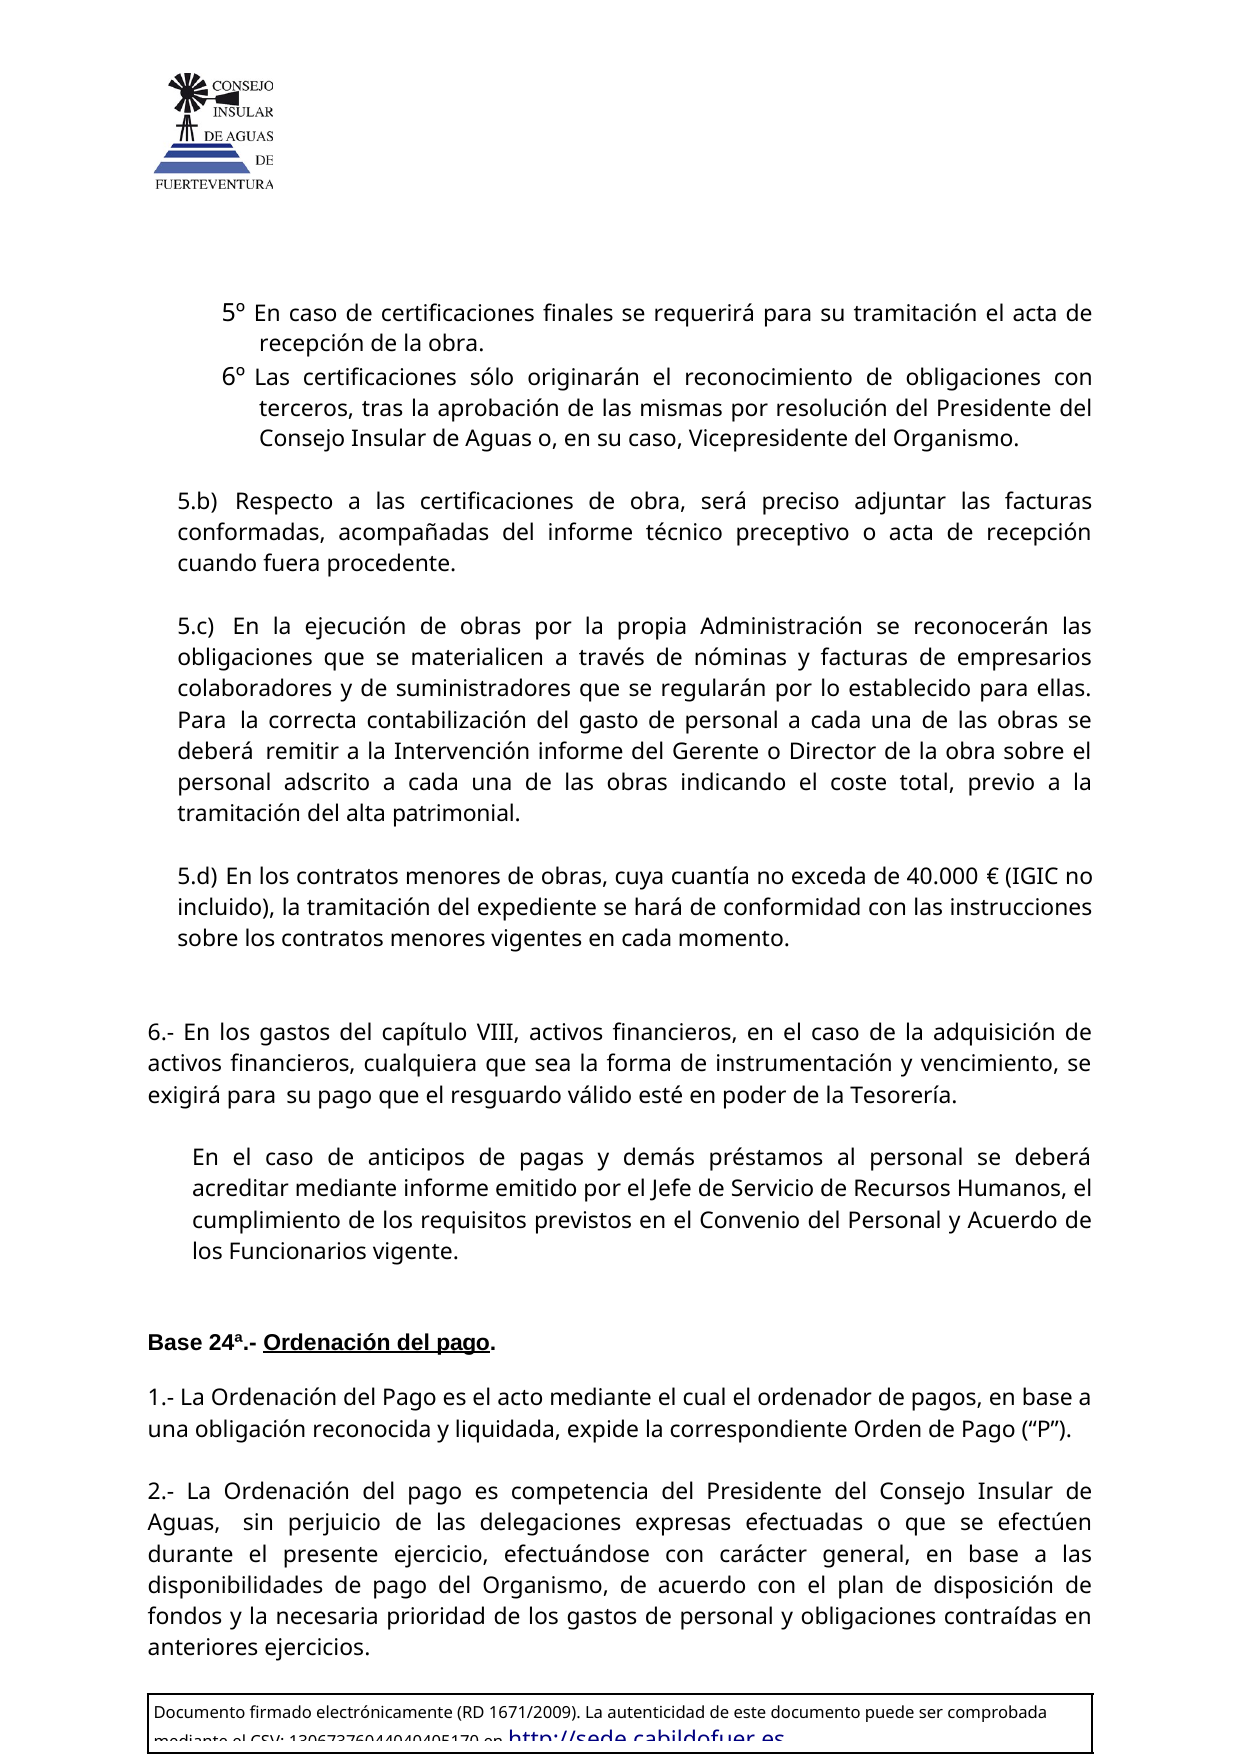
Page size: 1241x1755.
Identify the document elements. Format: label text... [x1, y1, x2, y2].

text 6º Las certificaciones sólo originarán el reconocimiento de obligaciones con terceros, tras la aprobación de las mismas por resolución del Presidente del Consejo Insular de Aguas o, en su caso, Vicepresidente del Organismo. [221, 359, 1093, 453]
text 5º En caso de certificaciones finales se requerirá para su tramitación el acta de recepción de la obra. [221, 295, 1093, 358]
list En la ejecución de obras por la propia Administración se reconocerán las obligaciones que se materialicen a través de nóminas y facturas de empresarios colaboradores y de suministradores que se regularán por lo establecido para ellas. Para la correcta contabilización del gasto de personal a cada una de las obras se deberá remitir a la Intervención informe del Gerente o Director de la obra sobre el personal adscrito a cada una de las obras indicando el coste total, previo a la tramitación del alta patrimonial. [177, 610, 1093, 829]
list Respecto a las certificaciones de obra, será preciso adjuntar las facturas conformadas, acompañadas del informe técnico preceptivo o acta de recepción cuando fuera procedente. [177, 485, 1093, 579]
text 6.- En los gastos del capítulo VIII, activos financieros, en el caso de la adquisición de activos financieros, cualquiera que sea la forma de instrumentación y vencimiento, se exigirá para su pago que el resguardo válido esté en poder de la Tesorería. [147, 1016, 1093, 1110]
text En el caso de anticipos de pagas y demás préstamos al personal se deberá acreditar mediante informe emitido por el Jefe de Servicio de Recursos Humanos, el cumplimiento de los requisitos previstos en el Convenio del Personal y Acuerdo de los Funcionarios vigente. [192, 1141, 1093, 1266]
text 2.- La Ordenación del pago es competencia del Presidente del Consejo Insular de Aguas, sin perjuicio de las delegaciones expresas efectuadas o que se efectúen durante el presente ejercicio, efectuándose con carácter general, en base a las disponibilidades de pago del Organismo, de acuerdo con el plan de disposición de fondos y la necesaria prioridad de los gastos de personal y obligaciones contraídas en anteriores ejercicios. [147, 1475, 1093, 1663]
text 1.- La Ordenación del Pago es el acto mediante el cual el ordenador de pagos, en base a una obligación reconocida y liquidada, expide la correspondiente Orden de Pago (“P”). [147, 1381, 1093, 1444]
subtitle Base 24ª.- Ordenación del pago. [147, 1329, 1108, 1355]
list En los contratos menores de obras, cuya cuantía no exceda de 40.000 € (IGIC no incluido), la tramitación del expediente se hará de conformidad con las instrucciones sobre los contratos menores vigentes en cada momento. [177, 860, 1093, 954]
